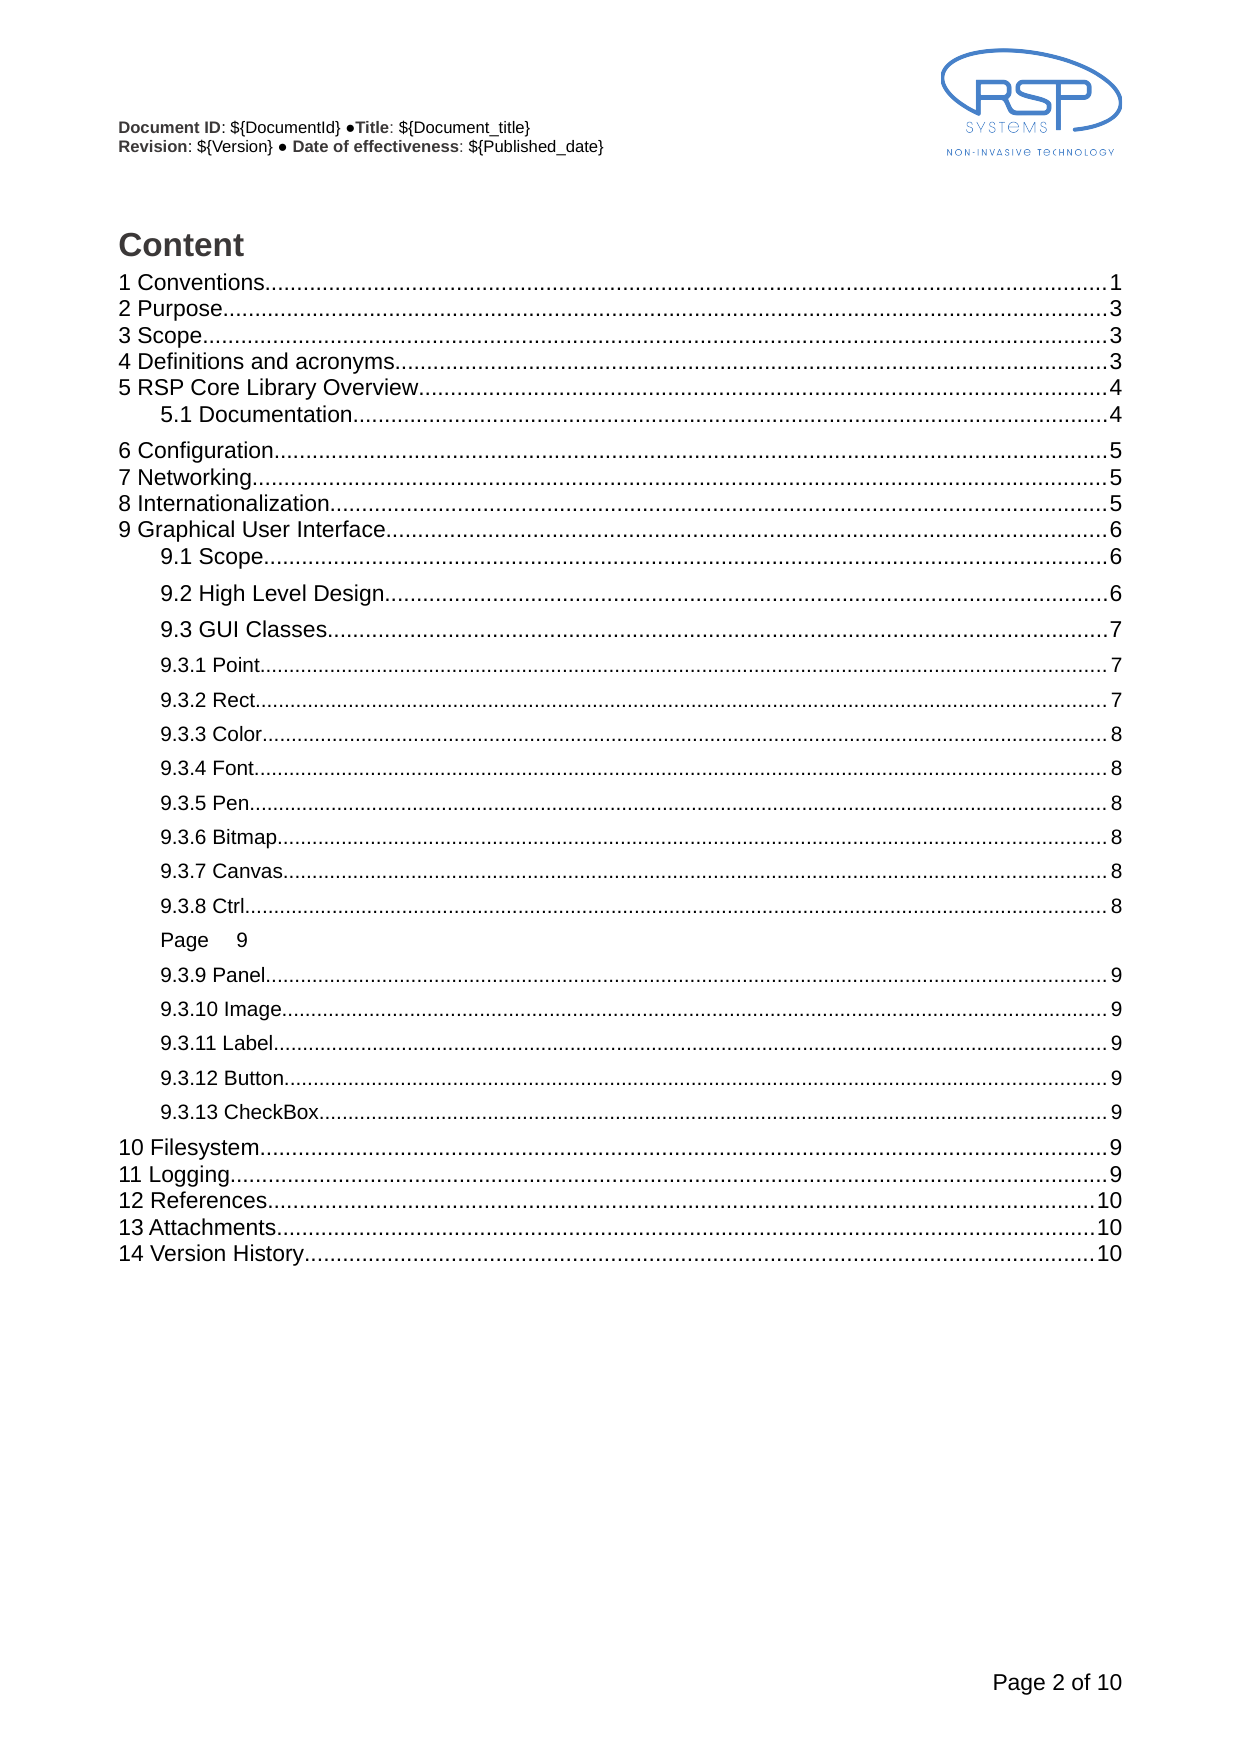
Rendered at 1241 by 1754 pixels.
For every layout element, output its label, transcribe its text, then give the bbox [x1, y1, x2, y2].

text 9 Graphical User Interface 6 [118, 516, 1122, 543]
text 9.3 GUI Classes 7 [160, 616, 1122, 643]
text 9.2 High Level Design 6 [160, 579, 1122, 606]
text 9.3.9 Panel 9 [160, 962, 1122, 986]
text 11 Logging 9 [118, 1161, 1122, 1187]
text 5 RSP Core Library Overview 4 [118, 374, 1122, 401]
text 9.3.13 CheckBox 9 [160, 1100, 1122, 1124]
picture [941, 48, 1123, 156]
text 9.3.7 Canvas 8 [160, 859, 1122, 883]
text 9.3.6 Bitmap 8 [160, 825, 1122, 849]
text 9.3.8 Ctrl 8 [160, 894, 1122, 918]
text 4 Definitions and acronyms 3 [118, 348, 1122, 374]
text 5.1 Documentation 4 [160, 401, 1122, 427]
text 2 Purpose 3 [118, 295, 1122, 322]
text 9.3.1 Point 7 [160, 653, 1122, 677]
subtitle Content [118, 225, 1122, 263]
text 8 Internationalization 5 [118, 490, 1122, 516]
text 1 Conventions 1 [118, 269, 1122, 295]
text 7 Networking 5 [118, 464, 1122, 490]
text 9.3.11 Label 9 [160, 1031, 1122, 1055]
text 10 Filesystem 9 [118, 1134, 1122, 1161]
text 12 References 10 [118, 1187, 1122, 1213]
text 14 Version History 10 [118, 1240, 1122, 1266]
text Page 9 [160, 928, 1122, 952]
text 6 Configuration 5 [118, 437, 1122, 464]
text 9.3.5 Pen 8 [160, 791, 1122, 814]
text 9.3.4 Font 8 [160, 756, 1122, 780]
text 13 Attachments 10 [118, 1213, 1122, 1240]
text 9.3.10 Image 9 [160, 997, 1122, 1021]
text 9.3.2 Rect 7 [160, 687, 1122, 711]
text 3 Scope 3 [118, 322, 1122, 348]
text 9.3.12 Button 9 [160, 1066, 1122, 1089]
text 9.3.3 Color 8 [160, 722, 1122, 746]
text 9.1 Scope 6 [160, 543, 1122, 569]
